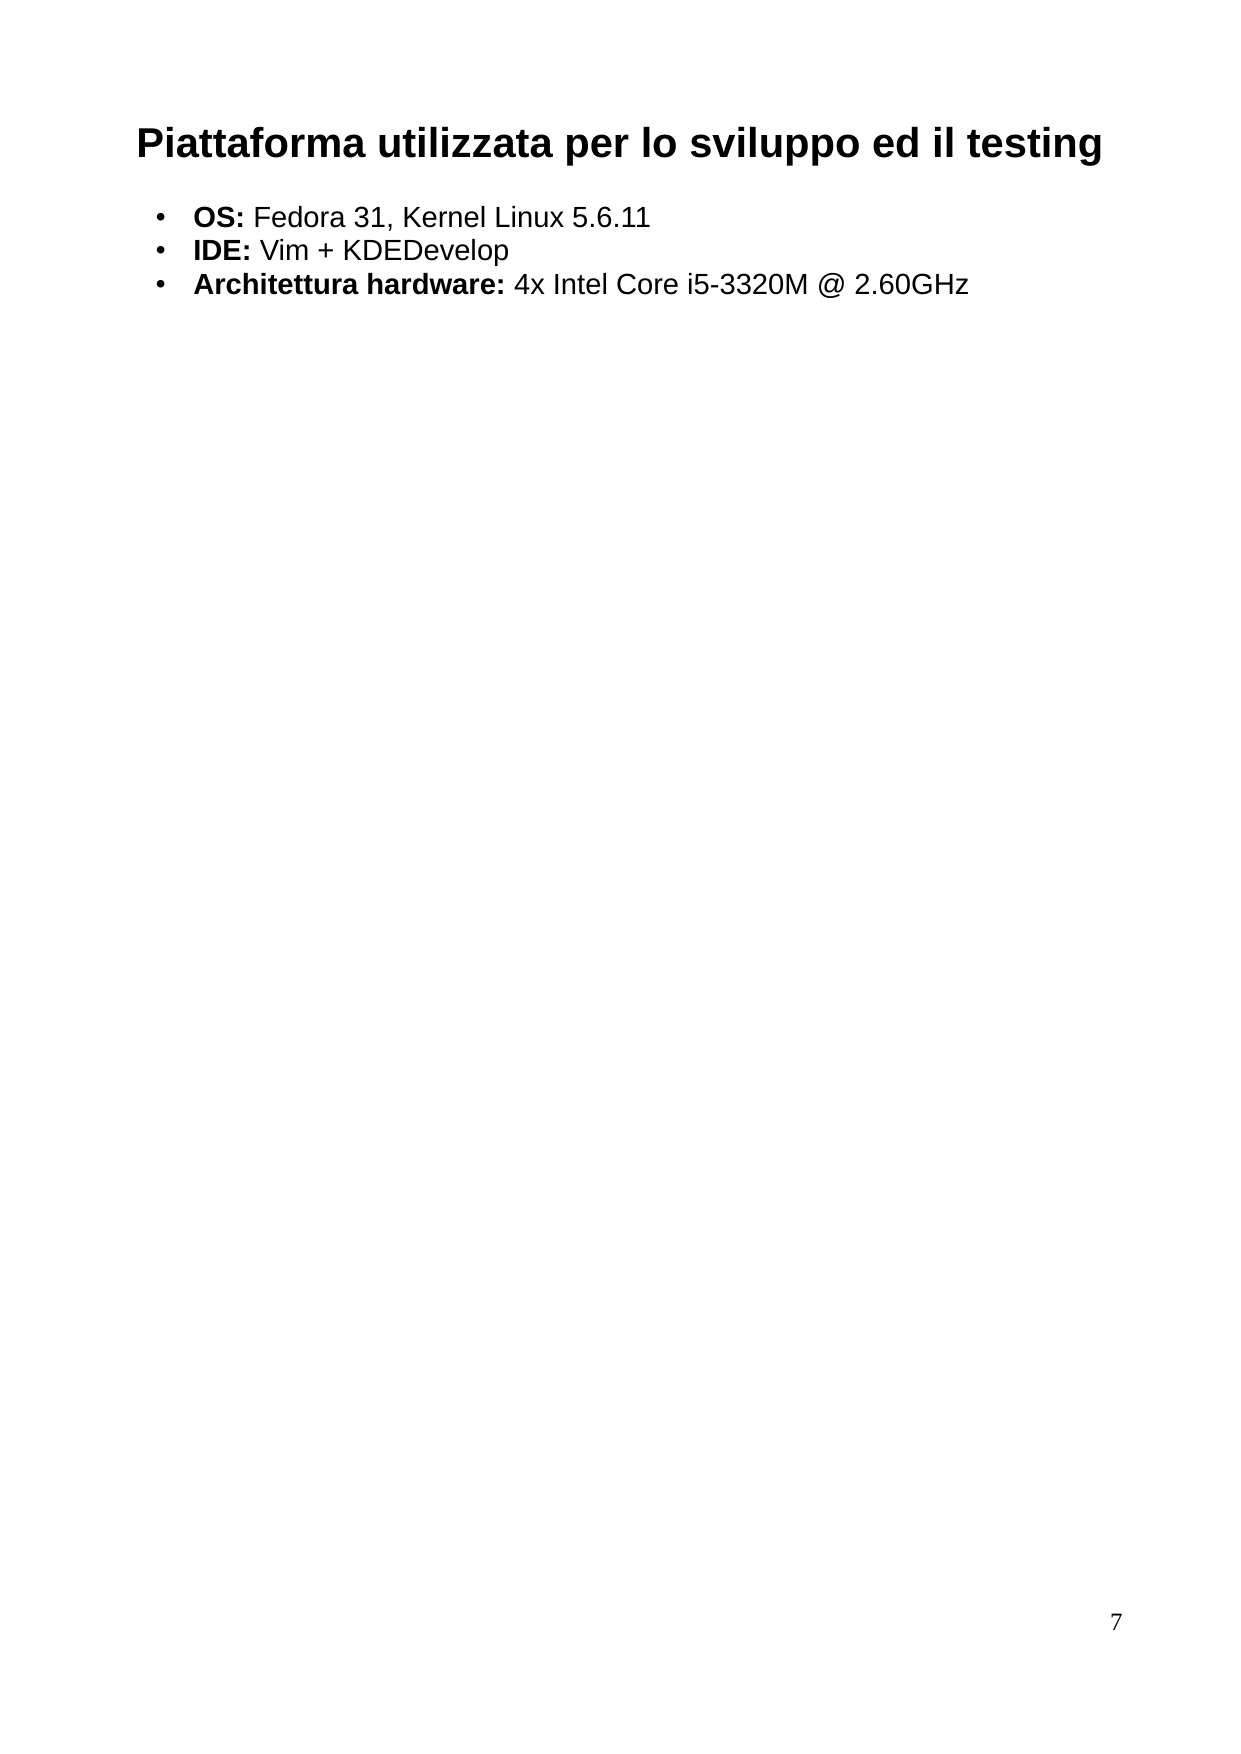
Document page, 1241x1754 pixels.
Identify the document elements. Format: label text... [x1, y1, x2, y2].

list Architettura hardware: 4x Intel Core i5-3320M @ 2.60GHz [156, 267, 1122, 301]
list IDE: Vim + KDEDevelop [156, 233, 1122, 267]
text Piattaforma utilizzata per lo sviluppo ed il testing [118, 118, 1122, 166]
list OS: Fedora 31, Kernel Linux 5.6.11 [156, 199, 1122, 233]
